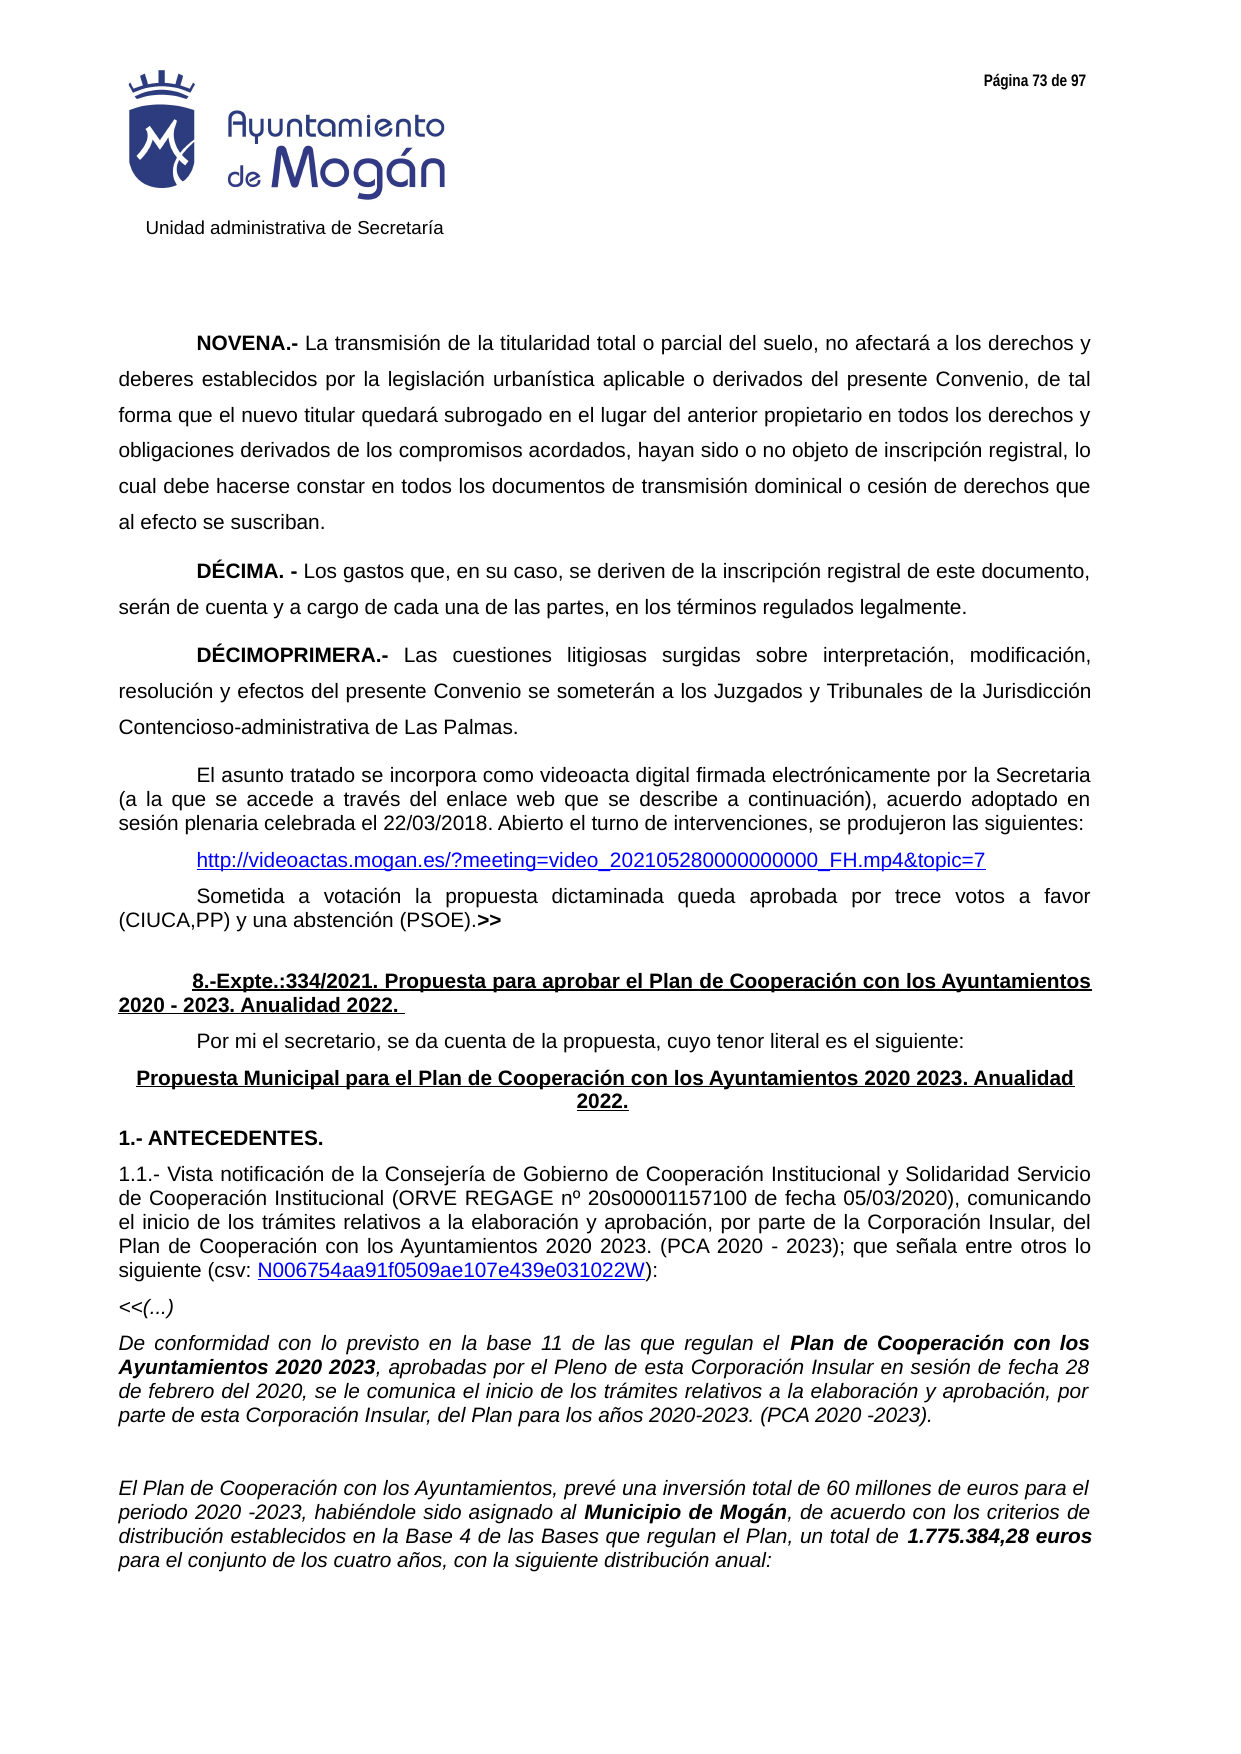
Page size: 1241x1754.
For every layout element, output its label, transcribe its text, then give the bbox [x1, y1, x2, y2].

text NOVENA.- La transmisión de la titularidad total o parcial del suelo, no afectará a los derechos y deberes establecidos por la legislación urbanística aplicable o derivados del presente Convenio, de tal forma que el nuevo titular quedará subrogado en el lugar del anterior propietario en todos los derechos y obligaciones derivados de los compromisos acordados, hayan sido o no objeto de inscripción registral, lo cual debe hacerse constar en todos los documentos de transmisión dominical o cesión de derechos que al efecto se suscriban. [118, 331, 1092, 534]
text Sometida a votación la propuesta dictaminada queda aprobada por trece votos a favor (CIUCA,PP) y una abstención (PSOE).>> [118, 884, 1092, 932]
text http://videoactas.mogan.es/?meeting=video_202105280000000000_FH.mp4&topic=7 [118, 848, 1092, 872]
text 1.- ANTECEDENTES. [118, 1126, 1092, 1150]
text Propuesta Municipal para el Plan de Cooperación con los Ayuntamientos 2020 2023. Anualidad 2022. [118, 1065, 1092, 1113]
text 8.-Expte.:334/2021. Propuesta para aprobar el Plan de Cooperación con los Ayuntamientos 2020 - 2023. Anualidad 2022. [118, 944, 1092, 1016]
picture [128, 70, 445, 206]
text De conformidad con lo previsto en la base 11 de las que regulan el Plan de Cooperación con los Ayuntamientos 2020 2023, aprobadas por el Pleno de esta Corporación Insular en sesión de fecha 28 de febrero del 2020, se le comunica el inicio de los trámites relativos a la elaboración y aprobación, por parte de esta Corporación Insular, del Plan para los años 2020-2023. (PCA 2020 -2023). [118, 1331, 1092, 1427]
text Por mi el secretario, se da cuenta de la propuesta, cuyo tenor literal es el siguiente: [118, 1029, 1092, 1053]
text El Plan de Cooperación con los Ayuntamientos, prevé una inversión total de 60 millones de euros para el periodo 2020 -2023, habiéndole sido asignado al Municipio de Mogán, de acuerdo con los criterios de distribución establecidos en la Base 4 de las Bases que regulan el Plan, un total de 1.775.384,28 euros para el conjunto de los cuatro años, con la siguiente distribución anual: [118, 1476, 1092, 1572]
text 1.1.- Vista notificación de la Consejería de Gobierno de Cooperación Institucional y Solidaridad Servicio de Cooperación Institucional (ORVE REGAGE nº 20s00001157100 de fecha 05/03/2020), comunicando el inicio de los trámites relativos a la elaboración y aprobación, por parte de la Corporación Insular, del Plan de Cooperación con los Ayuntamientos 2020 2023. (PCA 2020 - 2023); que señala entre otros lo siguiente (csv: N006754aa91f0509ae107e439e031022W): [118, 1162, 1092, 1282]
text DÉCIMOPRIMERA.- Las cuestiones litigiosas surgidas sobre interpretación, modificación, resolución y efectos del presente Convenio se someterán a los Juzgados y Tribunales de la Jurisdicción Contencioso-administrativa de Las Palmas. [118, 643, 1092, 739]
text <<(...) [118, 1294, 1092, 1318]
text El asunto tratado se incorpora como videoacta digital firmada electrónicamente por la Secretaria (a la que se accede a través del enlace web que se describe a continuación), acuerdo adoptado en sesión plenaria celebrada el 22/03/2018. Abierto el turno de intervenciones, se produjeron las siguientes: [118, 763, 1092, 835]
text DÉCIMA. - Los gastos que, en su caso, se deriven de la inscripción registral de este documento, serán de cuenta y a cargo de cada una de las partes, en los términos regulados legalmente. [118, 559, 1092, 618]
